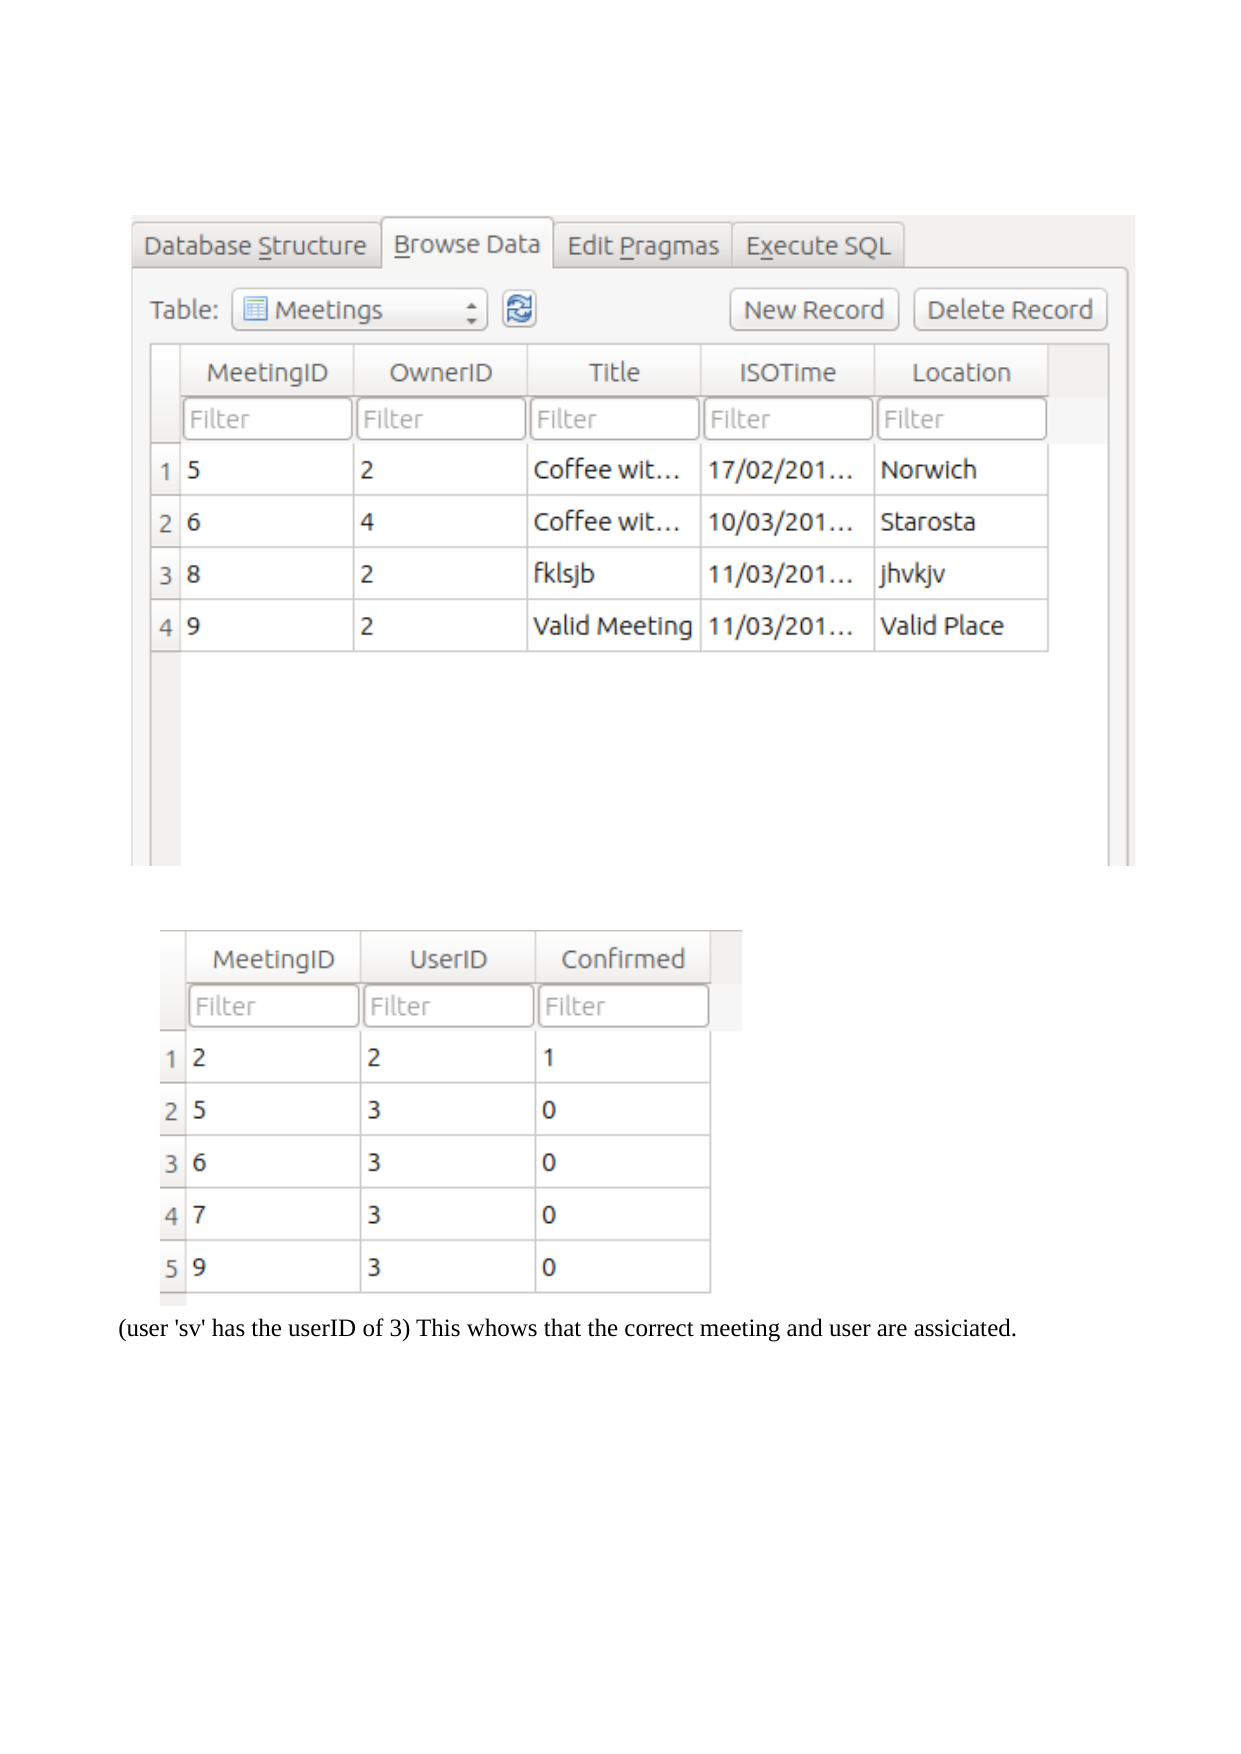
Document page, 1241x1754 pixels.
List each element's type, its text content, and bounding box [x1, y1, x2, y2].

text (user 'sv' has the userID of 3) This whows that the correct meeting and user are assiciated. [118, 1313, 1122, 1341]
picture [131, 215, 1136, 866]
picture [159, 930, 743, 1306]
